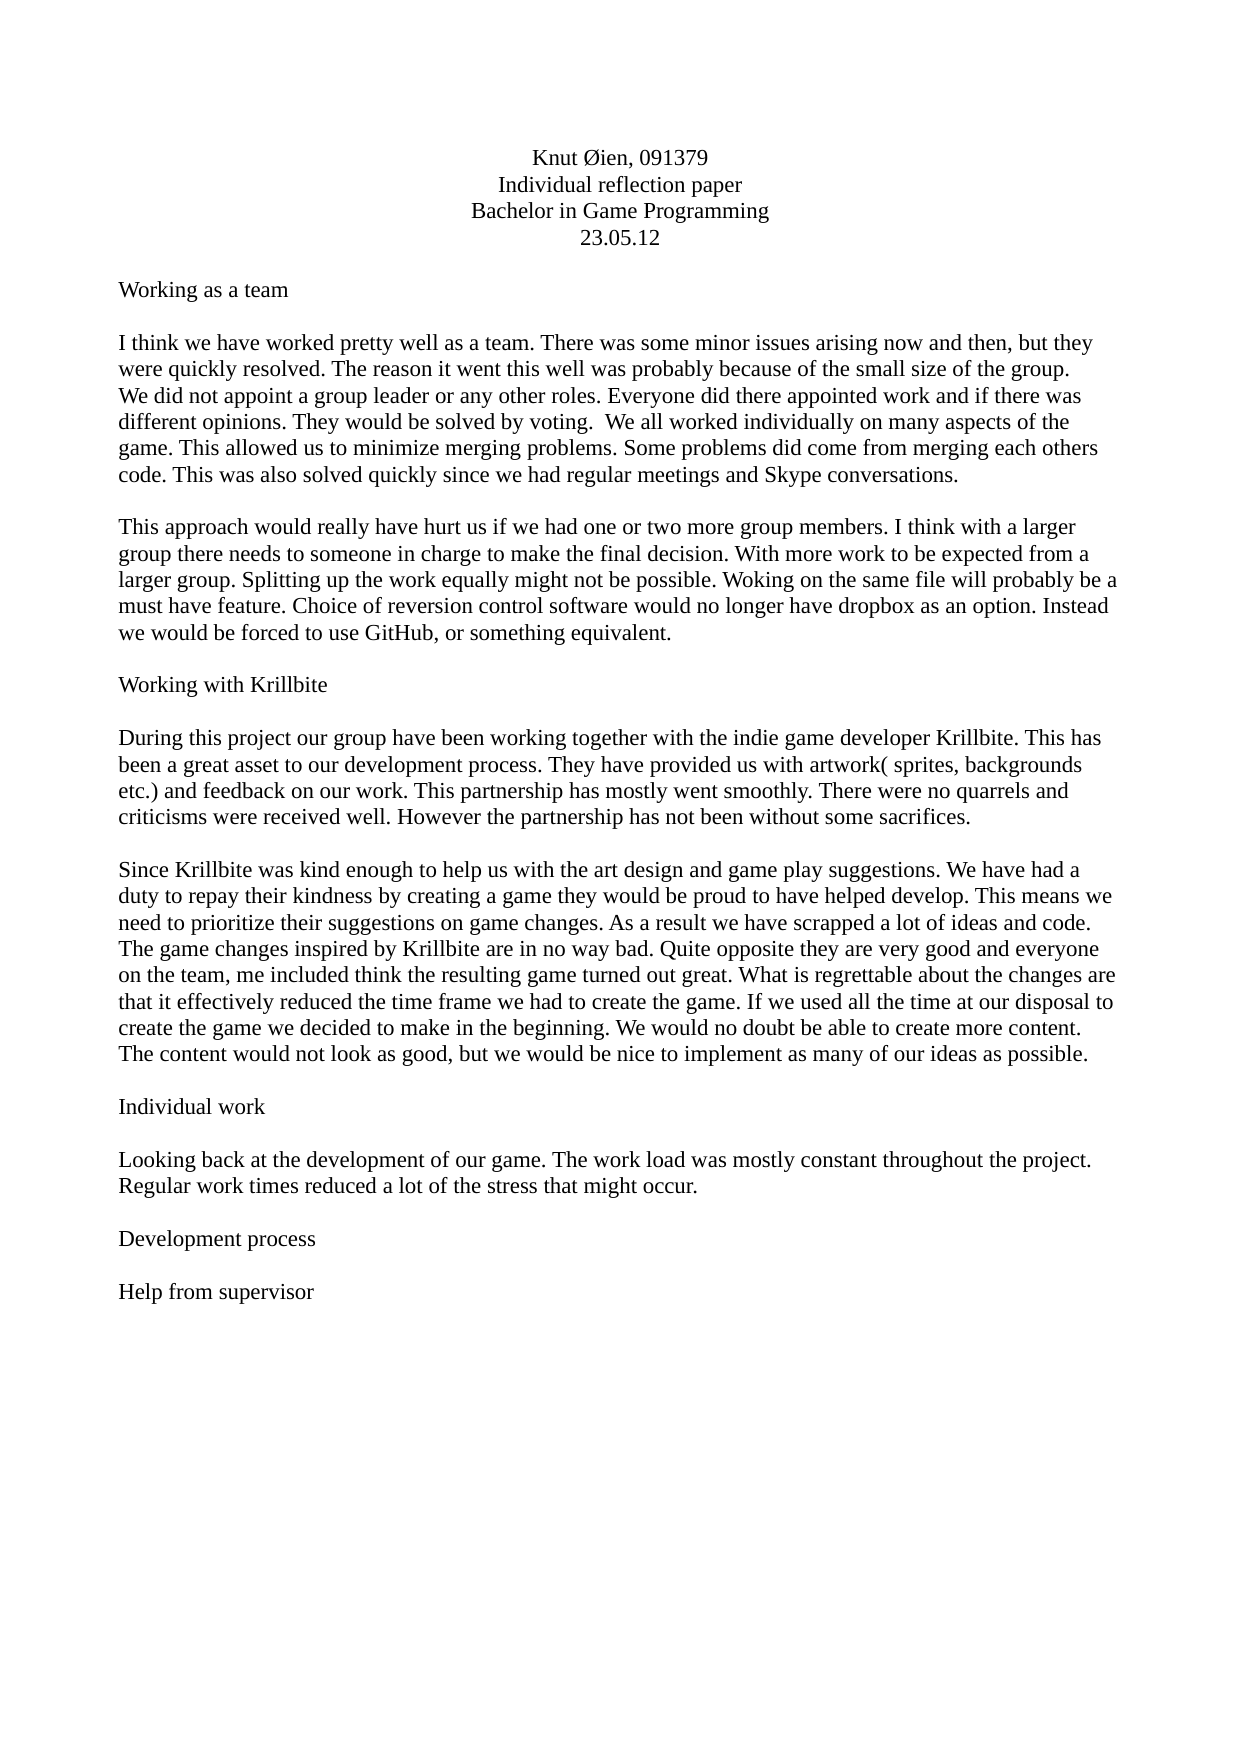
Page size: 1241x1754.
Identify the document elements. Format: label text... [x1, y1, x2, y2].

text Development process [118, 1225, 1122, 1251]
text Individual reflection paper [118, 171, 1122, 197]
text 23.05.12 [118, 223, 1122, 250]
text Knut Øien, 091379 [118, 144, 1122, 171]
text Working with Krillbite [118, 672, 1122, 698]
text Looking back at the development of our game. The work load was mostly constant throughout the project. Regular work times reduced a lot of the stress that might occur. [118, 1146, 1122, 1199]
text Help from supervisor [118, 1278, 1122, 1304]
text I think we have worked pretty well as a team. There was some minor issues arising now and then, but they were quickly resolved. The reason it went this well was probably because of the small size of the group. [118, 329, 1122, 382]
text This approach would really have hurt us if we had one or two more group members. I think with a larger group there needs to someone in charge to make the final decision. With more work to be expected from a larger group. Splitting up the work equally might not be possible. Woking on the same file will probably be a must have feature. Choice of reversion control software would no longer have dropbox as an option. Instead we would be forced to use GitHub, or something equivalent. [118, 513, 1122, 645]
text We did not appoint a group leader or any other roles. Everyone did there appointed work and if there was different opinions. They would be solved by voting. We all worked individually on many aspects of the game. This allowed us to minimize merging problems. Some problems did come from merging each others code. This was also solved quickly since we had regular meetings and Skype conversations. [118, 382, 1122, 487]
text The game changes inspired by Krillbite are in no way bad. Quite opposite they are very good and everyone on the team, me included think the resulting game turned out great. What is regrettable about the changes are that it effectively reduced the time frame we had to create the game. If we used all the time at our disposal to create the game we decided to make in the beginning. We would no doubt be able to create more content. The content would not look as good, but we would be nice to implement as many of our ideas as possible. [118, 935, 1122, 1067]
text Individual work [118, 1093, 1122, 1119]
text During this project our group have been working together with the indie game developer Krillbite. This has been a great asset to our development process. They have provided us with artwork( sprites, backgrounds etc.) and feedback on our work. This partnership has mostly went smoothly. There were no quarrels and criticisms were received well. However the partnership has not been without some sacrifices. [118, 724, 1122, 830]
text Bachelor in Game Programming [118, 197, 1122, 223]
text Since Krillbite was kind enough to help us with the art design and game play suggestions. We have had a duty to repay their kindness by creating a game they would be proud to have helped develop. This means we need to prioritize their suggestions on game changes. As a result we have scrapped a lot of ideas and code. [118, 856, 1122, 935]
text Working as a team [118, 276, 1122, 303]
